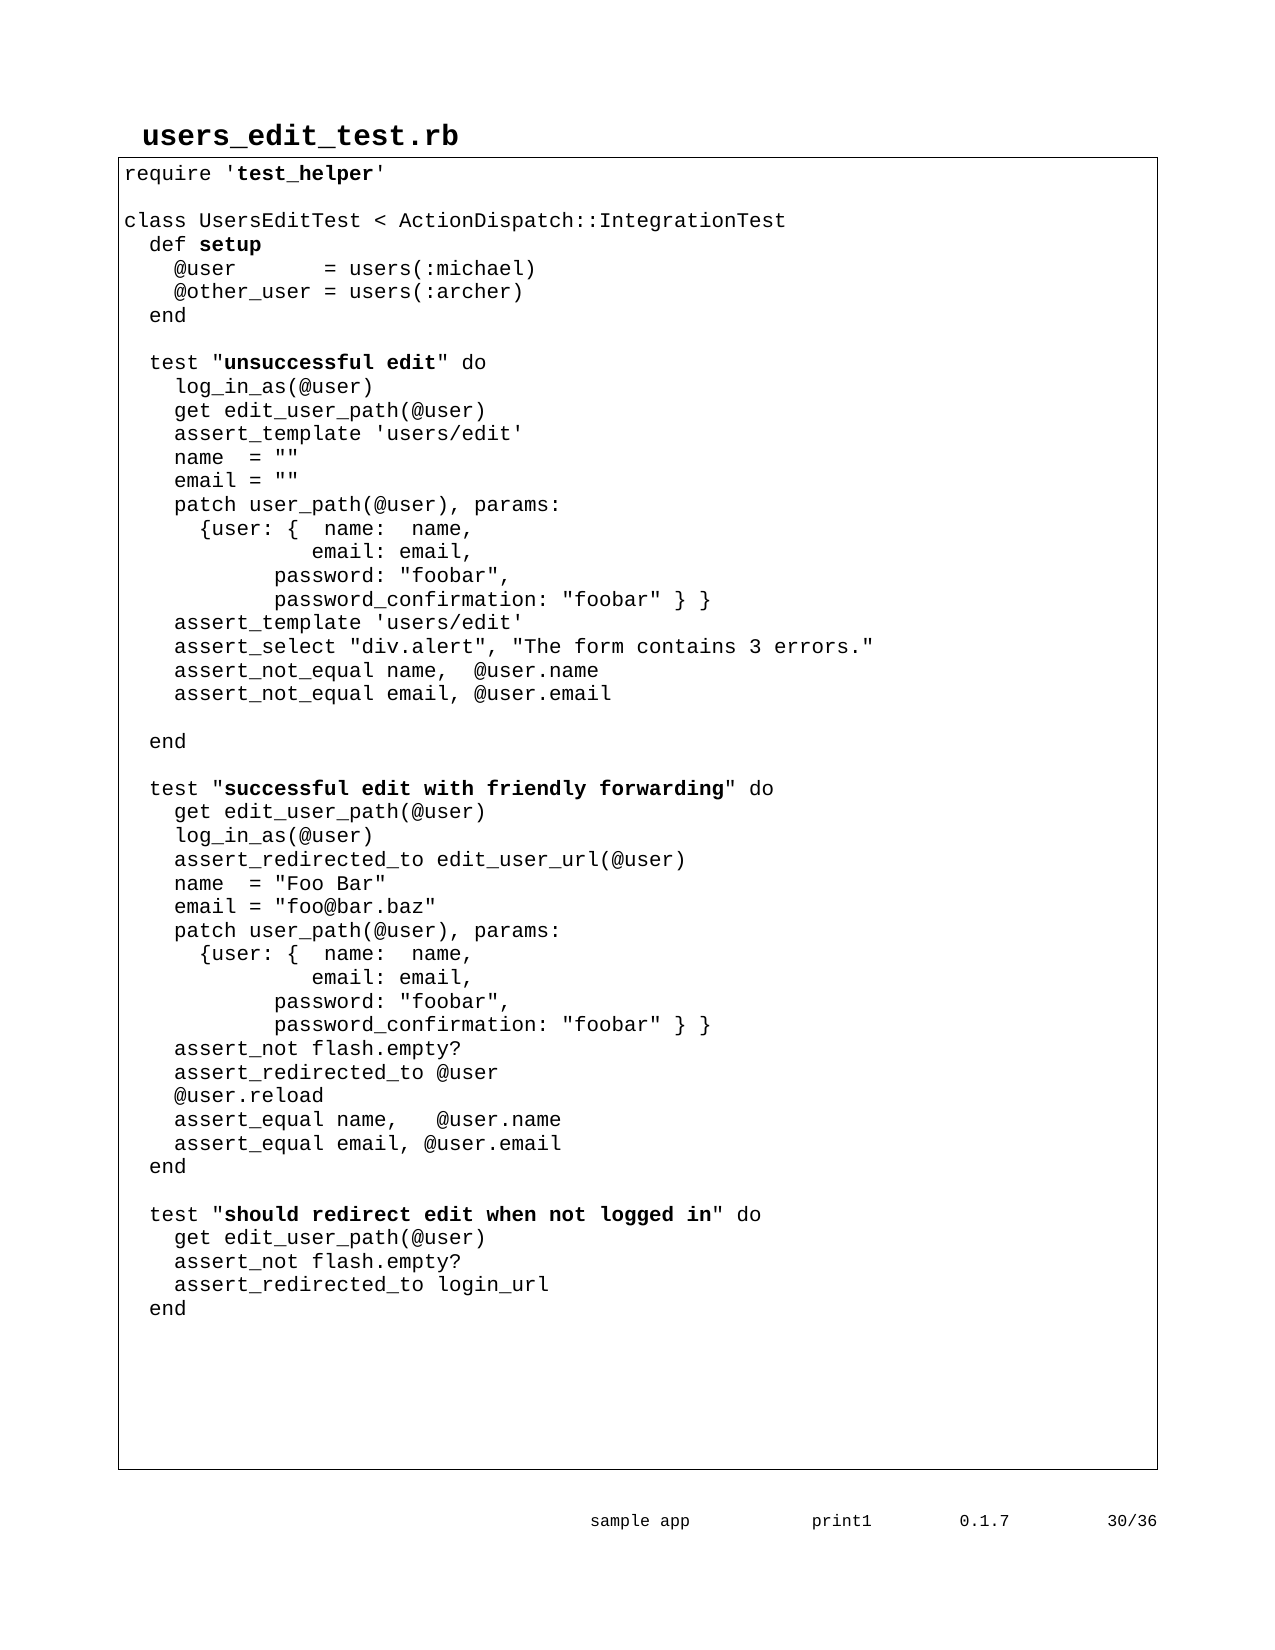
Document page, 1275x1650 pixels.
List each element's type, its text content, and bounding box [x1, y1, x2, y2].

table_header require 'test_helper' class UsersEditTest < ActionDispatch::IntegrationTest def setup @user = users(:michael) @other_user = users(:archer) end test "unsuccessful edit" do log_in_as(@user) get edit_user_path(@user) assert_template 'users/edit' name = "" email = "" patch user_path(@user), params: {user: { name: name, email: email, password: "foobar", password_confirmation: "foobar" } } assert_template 'users/edit' assert_select "div.alert", "The form contains 3 errors." assert_not_equal name, @user.name assert_not_equal email, @user.email end test "successful edit with friendly forwarding" do get edit_user_path(@user) log_in_as(@user) assert_redirected_to edit_user_url(@user) name = "Foo Bar" email = "foo@bar.baz" patch user_path(@user), params: {user: { name: name, email: email, password: "foobar", password_confirmation: "foobar" } } assert_not flash.empty? assert_redirected_to @user @user.reload assert_equal name, @user.name assert_equal email, @user.email end test "should redirect edit when not logged in" do get edit_user_path(@user) assert_not flash.empty? assert_redirected_to login_url end [119, 158, 1157, 1469]
subtitle users_edit_test.rb [142, 121, 1157, 154]
